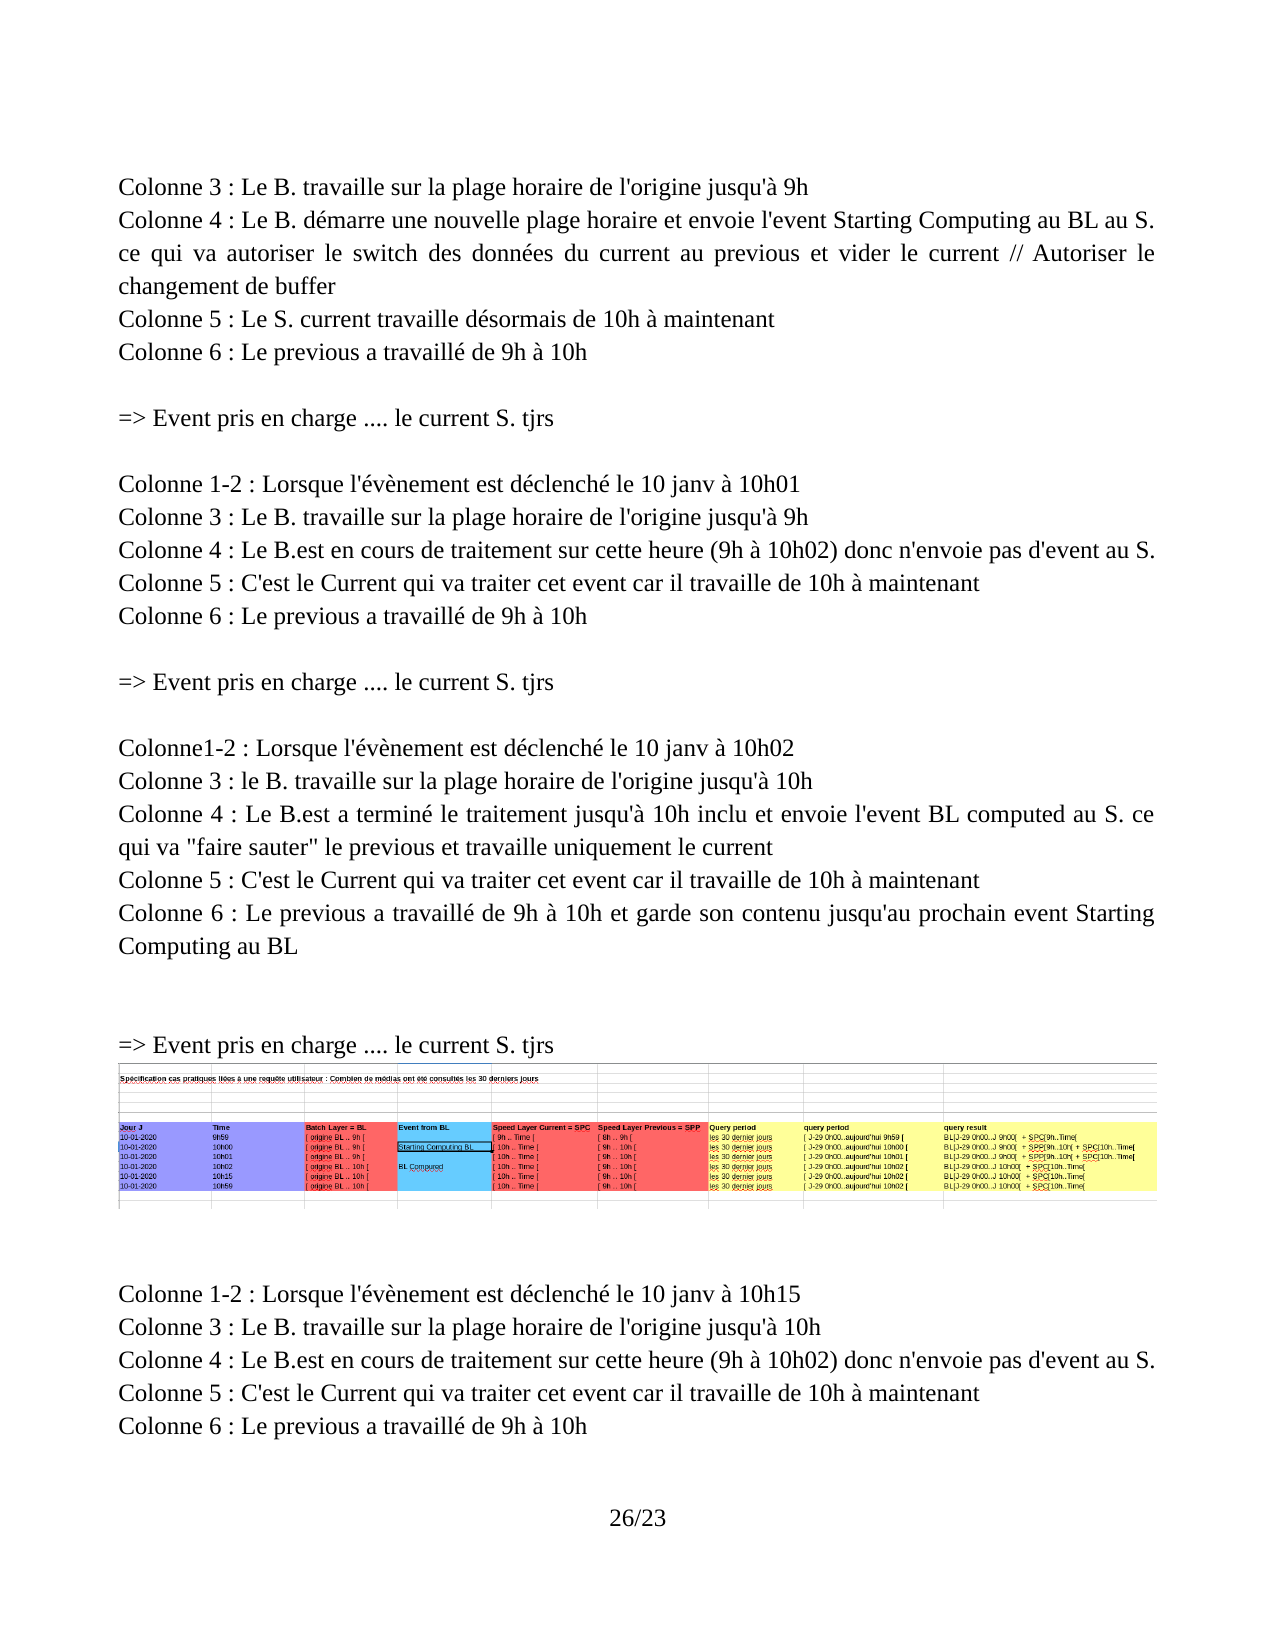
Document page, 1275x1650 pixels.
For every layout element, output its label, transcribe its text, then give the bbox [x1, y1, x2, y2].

text Colonne 4 : Le B.est en cours de traitement sur cette heure (9h à 10h02) donc n'envoie pas d'event au S. [118, 535, 1157, 564]
text Colonne 5 : C'est le Current qui va traiter cet event car il travaille de 10h à maintenant [118, 865, 1157, 894]
text Colonne 3 : Le B. travaille sur la plage horaire de l'origine jusqu'à 9h [118, 502, 1157, 531]
text Colonne 1-2 : Lorsque l'évènement est déclenché le 10 janv à 10h15 [118, 1279, 1157, 1307]
text Colonne 3 : le B. travaille sur la plage horaire de l'origine jusqu'à 10h [118, 766, 1157, 795]
text Colonne 1-2 : Lorsque l'évènement est déclenché le 10 janv à 10h01 [118, 469, 1157, 498]
text Colonne 6 : Le previous a travaillé de 9h à 10h [118, 1411, 1157, 1439]
text Colonne1-2 : Lorsque l'évènement est déclenché le 10 janv à 10h02 [118, 733, 1157, 762]
text Colonne 6 : Le previous a travaillé de 9h à 10h et garde son contenu jusqu'au prochain event Starting Computing au BL [118, 898, 1157, 960]
text Colonne 5 : Le S. current travaille désormais de 10h à maintenant [118, 304, 1157, 332]
text Colonne 5 : C'est le Current qui va traiter cet event car il travaille de 10h à maintenant [118, 568, 1157, 597]
text Colonne 4 : Le B. démarre une nouvelle plage horaire et envoie l'event Starting Computing au BL au S. ce qui va autoriser le switch des données du current au previous et vider le current // Autoriser le changement de buffer [118, 205, 1157, 299]
text Colonne 4 : Le B.est a terminé le traitement jusqu'à 10h inclu et envoie l'event BL computed au S. ce qui va "faire sauter" le previous et travaille uniquement le current [118, 799, 1157, 861]
text => Event pris en charge .... le current S. tjrs [118, 667, 1157, 696]
text Colonne 5 : C'est le Current qui va traiter cet event car il travaille de 10h à maintenant [118, 1378, 1157, 1406]
text => Event pris en charge .... le current S. tjrs [118, 1030, 1157, 1059]
text => Event pris en charge .... le current S. tjrs [118, 403, 1157, 432]
text Colonne 6 : Le previous a travaillé de 9h à 10h [118, 337, 1157, 366]
text Colonne 3 : Le B. travaille sur la plage horaire de l'origine jusqu'à 9h [118, 172, 1157, 200]
text Colonne 4 : Le B.est en cours de traitement sur cette heure (9h à 10h02) donc n'envoie pas d'event au S. [118, 1345, 1157, 1373]
text Colonne 6 : Le previous a travaillé de 9h à 10h [118, 601, 1157, 630]
text Colonne 3 : Le B. travaille sur la plage horaire de l'origine jusqu'à 10h [118, 1312, 1157, 1340]
picture [118, 1063, 1157, 1209]
